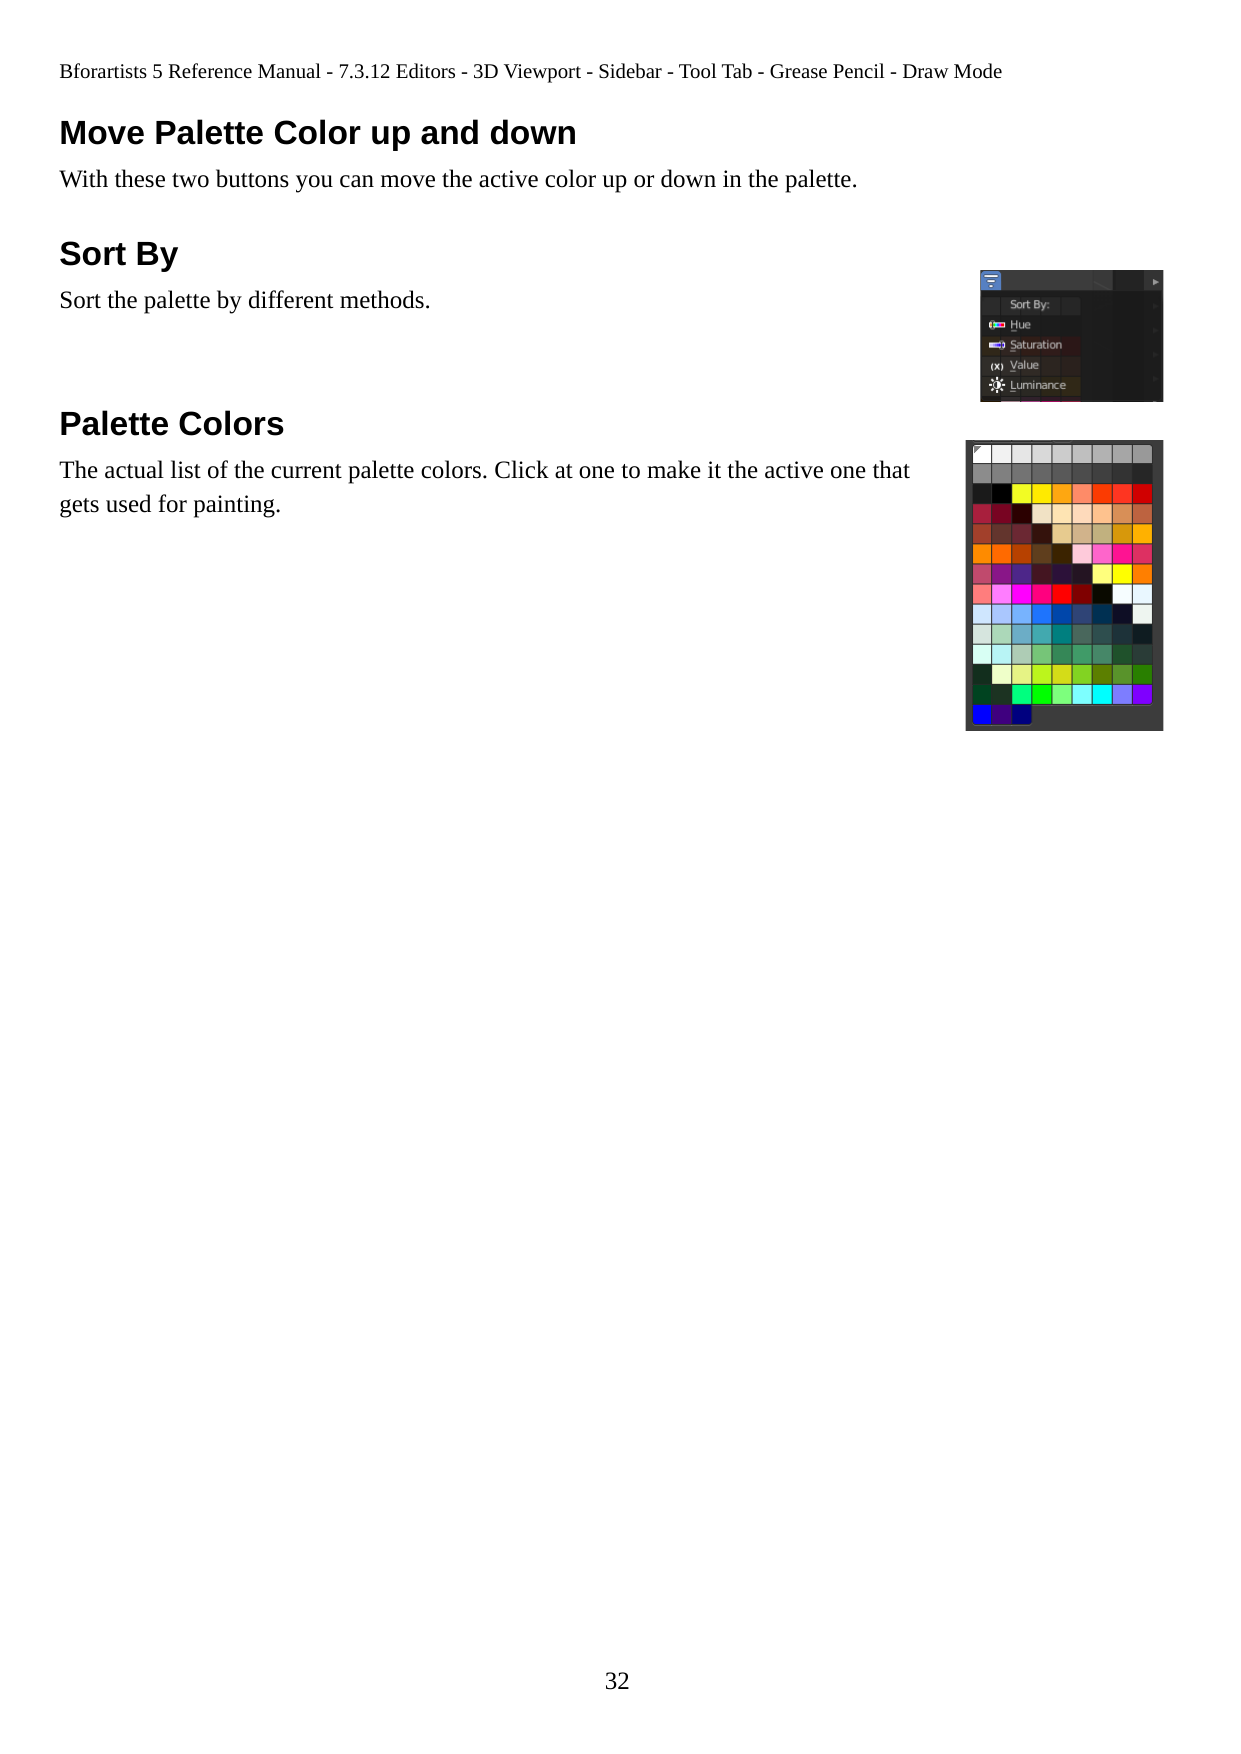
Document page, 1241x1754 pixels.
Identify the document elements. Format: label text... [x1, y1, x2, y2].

subtitle Move Palette Color up and down [59, 113, 1181, 151]
text With these two buttons you can move the active color up or down in the palette. [59, 164, 1181, 192]
text Sort the palette by different methods. [59, 285, 980, 313]
subtitle Palette Colors [59, 404, 1181, 442]
subtitle Sort By [59, 234, 1181, 272]
picture [980, 270, 1164, 402]
picture [965, 440, 1164, 731]
text The actual list of the current palette colors. Click at one to make it the active one that gets used for painting. [59, 455, 965, 518]
